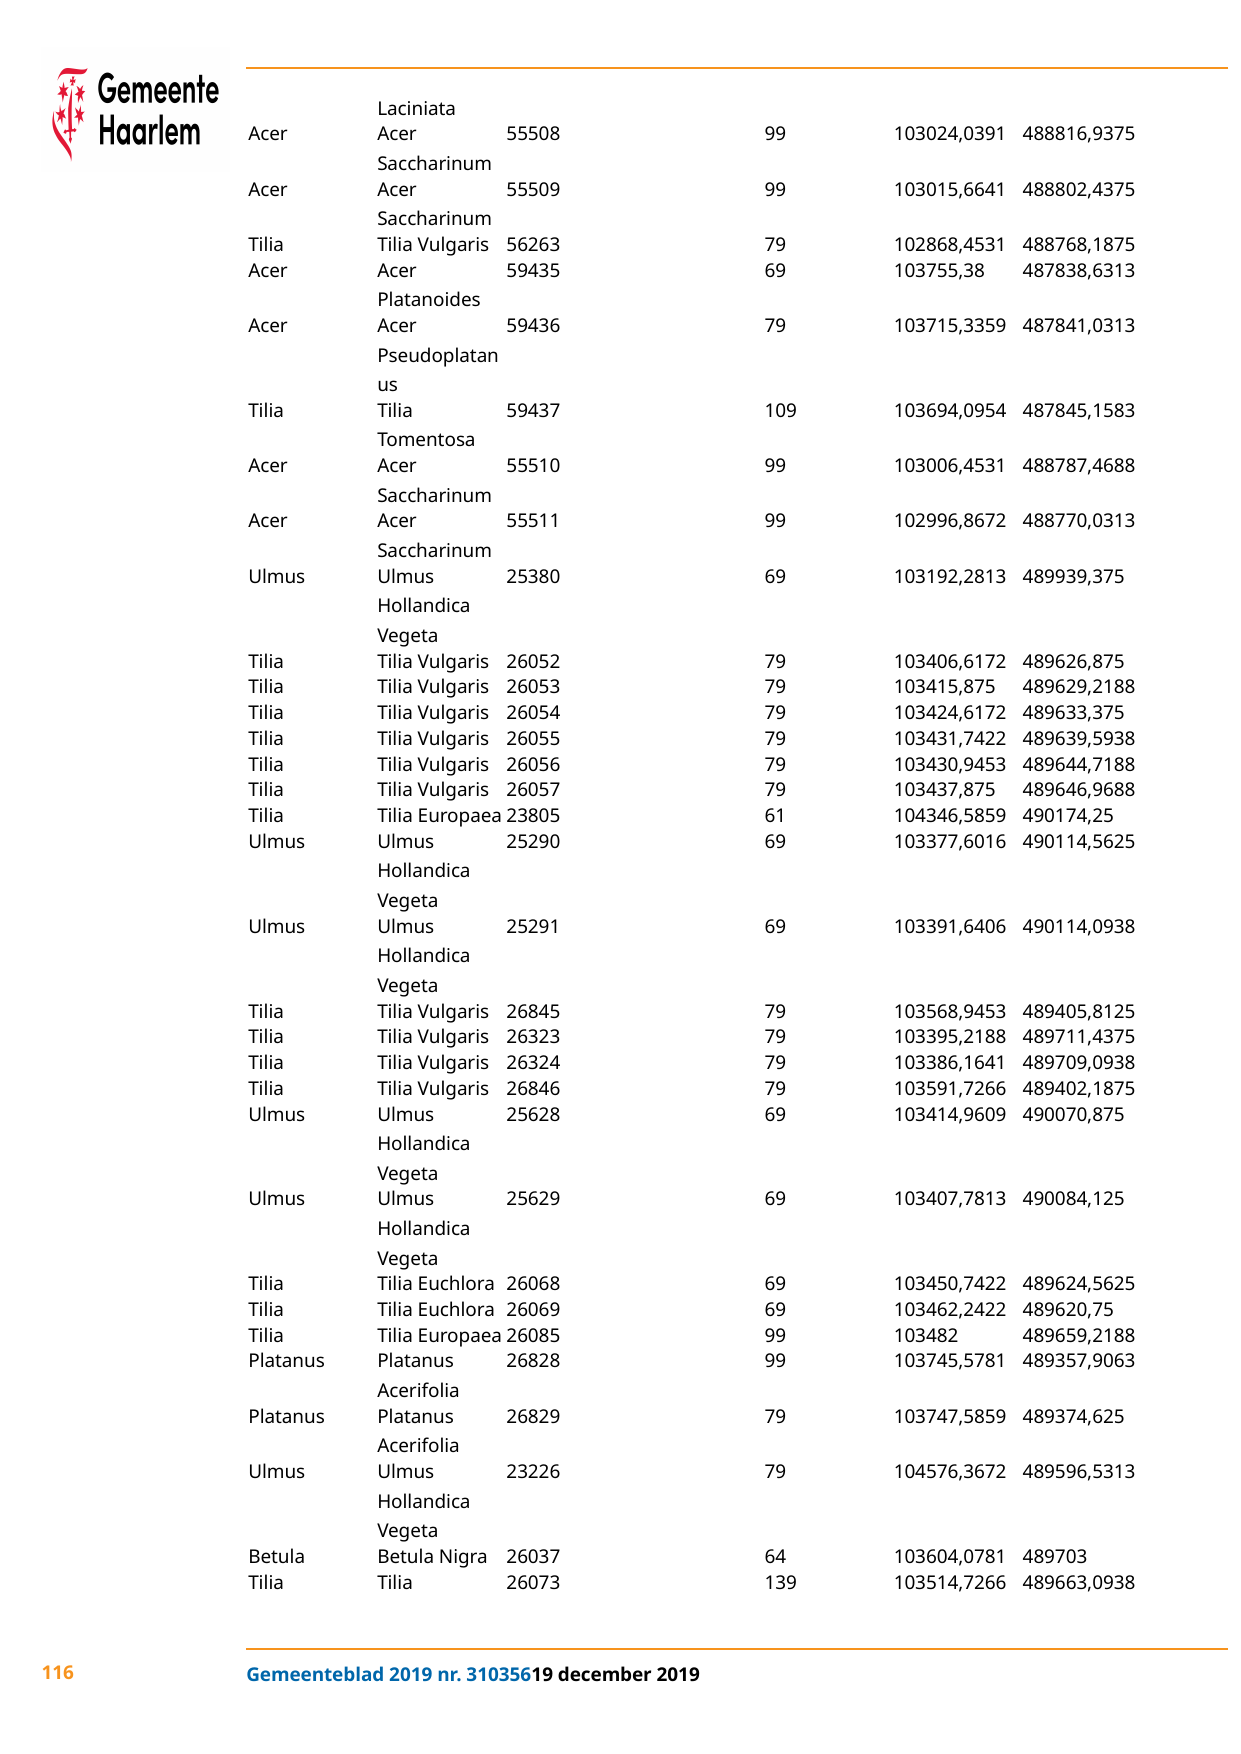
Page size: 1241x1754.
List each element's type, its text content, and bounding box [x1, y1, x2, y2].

table_cell 139 [764, 1569, 893, 1595]
table_cell 25629 [506, 1186, 635, 1271]
table_cell 489644,7188 [1023, 751, 1152, 777]
table_cell 79 [764, 1075, 893, 1101]
table_cell Tilia Vulgaris [377, 751, 506, 777]
table_cell 489663,0938 [1023, 1569, 1152, 1595]
table_cell Acer Platanoides [377, 257, 506, 312]
table_cell 23805 [506, 802, 635, 828]
table_cell 25628 [506, 1101, 635, 1186]
picture [41, 47, 231, 172]
table_cell 99 [764, 508, 893, 563]
table_cell [635, 1186, 764, 1271]
table_cell 103514,7266 [894, 1569, 1022, 1595]
table_cell 102868,4531 [894, 231, 1022, 257]
table_cell 103450,7422 [894, 1271, 1022, 1296]
table_cell 103694,0954 [894, 397, 1022, 452]
table_cell Acer Pseudoplatanus [377, 312, 506, 397]
table_cell 59435 [506, 257, 635, 312]
table_cell [635, 913, 764, 998]
table_cell Acer Saccharinum [377, 121, 506, 176]
table_cell Tilia Vulgaris [377, 998, 506, 1023]
table_cell 69 [764, 1186, 893, 1271]
table_cell [764, 95, 893, 121]
table_cell Acer [248, 257, 377, 312]
table_cell 99 [764, 1348, 893, 1403]
table_cell 26846 [506, 1075, 635, 1101]
table_cell Tilia Vulgaris [377, 1075, 506, 1101]
table_cell 103414,9609 [894, 1101, 1022, 1186]
table_cell Tilia Vulgaris [377, 674, 506, 699]
table_cell 69 [764, 913, 893, 998]
table_cell Acer [248, 121, 377, 176]
table_cell Tilia [248, 231, 377, 257]
table_cell 103568,9453 [894, 998, 1022, 1023]
table_cell [635, 121, 764, 176]
table_cell 489629,2188 [1023, 674, 1152, 699]
table_cell Acer Saccharinum [377, 453, 506, 508]
table_cell Ulmus Hollandica Vegeta [377, 1458, 506, 1543]
table_cell 55508 [506, 121, 635, 176]
table_cell 487838,6313 [1023, 257, 1152, 312]
table_cell Tilia [248, 1271, 377, 1296]
table_cell 56263 [506, 231, 635, 257]
table_cell 61 [764, 802, 893, 828]
table_cell Tilia Vulgaris [377, 777, 506, 802]
table_cell 64 [764, 1543, 893, 1569]
table_cell 103424,6172 [894, 699, 1022, 725]
table_cell Tilia [248, 751, 377, 777]
table_cell Tilia Vulgaris [377, 699, 506, 725]
table_cell 79 [764, 998, 893, 1023]
table_cell Tilia [248, 1322, 377, 1348]
table_cell 26054 [506, 699, 635, 725]
table_cell Acer Saccharinum [377, 508, 506, 563]
table_cell 26829 [506, 1403, 635, 1458]
table_cell Platanus Acerifolia [377, 1348, 506, 1403]
table_cell [635, 1101, 764, 1186]
table_cell [635, 231, 764, 257]
table_cell [635, 95, 764, 121]
table_cell 26052 [506, 648, 635, 674]
table_cell 69 [764, 828, 893, 913]
table_cell [635, 998, 764, 1023]
table_cell 488768,1875 [1023, 231, 1152, 257]
table_cell [635, 1458, 764, 1543]
table_cell 79 [764, 725, 893, 751]
table_cell 26323 [506, 1024, 635, 1049]
table_cell 103462,2422 [894, 1296, 1022, 1322]
table_cell 489703 [1023, 1543, 1152, 1569]
table_cell 99 [764, 176, 893, 231]
table_cell Tilia Euchlora [377, 1271, 506, 1296]
table_cell 26324 [506, 1049, 635, 1075]
table_cell 489626,875 [1023, 648, 1152, 674]
table_cell Tilia Europaea [377, 802, 506, 828]
table_cell Ulmus [248, 828, 377, 913]
table_cell [635, 1049, 764, 1075]
table_cell 103377,6016 [894, 828, 1022, 913]
table_cell 490070,875 [1023, 1101, 1152, 1186]
table_cell 103406,6172 [894, 648, 1022, 674]
table_cell 489620,75 [1023, 1296, 1152, 1322]
table_cell 104346,5859 [894, 802, 1022, 828]
table_cell 103015,6641 [894, 176, 1022, 231]
table_cell [635, 1403, 764, 1458]
table_cell Tilia [248, 1024, 377, 1049]
table_cell 489596,5313 [1023, 1458, 1152, 1543]
table_cell [506, 95, 635, 121]
table_cell Tilia [248, 802, 377, 828]
table_cell 103192,2813 [894, 563, 1022, 648]
table_cell 489374,625 [1023, 1403, 1152, 1458]
table_cell Tilia [248, 648, 377, 674]
table_cell 79 [764, 1403, 893, 1458]
table_cell 490174,25 [1023, 802, 1152, 828]
table_cell Platanus [248, 1348, 377, 1403]
table_cell Ulmus Hollandica Vegeta [377, 563, 506, 648]
table_cell 79 [764, 1458, 893, 1543]
table_cell 489402,1875 [1023, 1075, 1152, 1101]
table_cell [635, 828, 764, 913]
table_cell 26073 [506, 1569, 635, 1595]
table_cell 488787,4688 [1023, 453, 1152, 508]
table_cell 26085 [506, 1322, 635, 1348]
table_cell [635, 1271, 764, 1296]
table_cell 103591,7266 [894, 1075, 1022, 1101]
table_cell 103755,38 [894, 257, 1022, 312]
table_cell 489711,4375 [1023, 1024, 1152, 1049]
table_cell 26057 [506, 777, 635, 802]
table_cell Acer [248, 312, 377, 397]
table_cell [635, 1543, 764, 1569]
table_cell Tilia Vulgaris [377, 1024, 506, 1049]
table_cell Ulmus Hollandica Vegeta [377, 1101, 506, 1186]
table_cell 103604,0781 [894, 1543, 1022, 1569]
table_cell Platanus Acerifolia [377, 1403, 506, 1458]
table_cell 488802,4375 [1023, 176, 1152, 231]
table_cell 79 [764, 751, 893, 777]
table_cell [1023, 95, 1152, 121]
table_cell [635, 397, 764, 452]
table_cell [635, 751, 764, 777]
table_cell 103437,875 [894, 777, 1022, 802]
table_cell 103430,9453 [894, 751, 1022, 777]
table_cell Acer Saccharinum [377, 176, 506, 231]
table_cell 25290 [506, 828, 635, 913]
table_cell 103395,2188 [894, 1024, 1022, 1049]
table_cell 26828 [506, 1348, 635, 1403]
table_cell 103024,0391 [894, 121, 1022, 176]
table_cell 104576,3672 [894, 1458, 1022, 1543]
table_cell Tilia Vulgaris [377, 648, 506, 674]
table_cell 489659,2188 [1023, 1322, 1152, 1348]
table_cell [635, 802, 764, 828]
table_cell 59436 [506, 312, 635, 397]
table_cell [635, 1322, 764, 1348]
table_cell Ulmus Hollandica Vegeta [377, 913, 506, 998]
table_cell [894, 95, 1022, 121]
table_cell [635, 257, 764, 312]
table_cell 489624,5625 [1023, 1271, 1152, 1296]
table_cell 79 [764, 1049, 893, 1075]
table_cell Betula Nigra [377, 1543, 506, 1569]
table_cell Tilia Vulgaris [377, 1049, 506, 1075]
table_cell 55509 [506, 176, 635, 231]
table_cell Ulmus [248, 913, 377, 998]
table_cell 79 [764, 231, 893, 257]
table_cell 488770,0313 [1023, 508, 1152, 563]
table_cell 79 [764, 777, 893, 802]
table_cell 26037 [506, 1543, 635, 1569]
table_cell Tilia [248, 1075, 377, 1101]
table_cell 490114,5625 [1023, 828, 1152, 913]
table_cell 103415,875 [894, 674, 1022, 699]
table_cell [635, 563, 764, 648]
table_cell 79 [764, 1024, 893, 1049]
table_cell Tilia [248, 725, 377, 751]
table_cell 59437 [506, 397, 635, 452]
table_cell 489633,375 [1023, 699, 1152, 725]
table_cell Ulmus [248, 1186, 377, 1271]
table_cell 103391,6406 [894, 913, 1022, 998]
table_cell Ulmus [248, 563, 377, 648]
table_cell 79 [764, 699, 893, 725]
table_cell [635, 1296, 764, 1322]
table_cell 103431,7422 [894, 725, 1022, 751]
table_cell Tilia [248, 1296, 377, 1322]
table_cell 26068 [506, 1271, 635, 1296]
table_cell Tilia Euchlora [377, 1296, 506, 1322]
table_cell 69 [764, 1101, 893, 1186]
table_cell Ulmus [248, 1101, 377, 1186]
table_cell 99 [764, 453, 893, 508]
table_cell Betula [248, 1543, 377, 1569]
table_cell [635, 312, 764, 397]
table_cell 69 [764, 1271, 893, 1296]
table_cell [635, 176, 764, 231]
table_cell 489639,5938 [1023, 725, 1152, 751]
table_cell Platanus [248, 1403, 377, 1458]
table_cell Ulmus [248, 1458, 377, 1543]
table_cell 103386,1641 [894, 1049, 1022, 1075]
table_cell [635, 508, 764, 563]
table_cell 488816,9375 [1023, 121, 1152, 176]
table_cell 489939,375 [1023, 563, 1152, 648]
table_cell Tilia Europaea [377, 1322, 506, 1348]
table_cell Tilia [248, 1049, 377, 1075]
table_cell 69 [764, 1296, 893, 1322]
table_cell [635, 674, 764, 699]
table_cell [635, 1075, 764, 1101]
table_cell 26056 [506, 751, 635, 777]
table_cell 26055 [506, 725, 635, 751]
table_cell 489405,8125 [1023, 998, 1152, 1023]
table_cell 490114,0938 [1023, 913, 1152, 998]
table_cell [635, 699, 764, 725]
table_cell [635, 725, 764, 751]
table_cell [635, 1024, 764, 1049]
table_cell 487841,0313 [1023, 312, 1152, 397]
table_cell 26845 [506, 998, 635, 1023]
table_cell [635, 453, 764, 508]
table_cell Tilia [248, 998, 377, 1023]
table_cell Tilia Vulgaris [377, 725, 506, 751]
table_cell Tilia [248, 777, 377, 802]
table_cell Tilia Vulgaris [377, 231, 506, 257]
table_cell 55510 [506, 453, 635, 508]
table_cell 103006,4531 [894, 453, 1022, 508]
table_cell [635, 1569, 764, 1595]
table_cell 25291 [506, 913, 635, 998]
table_cell Acer [248, 453, 377, 508]
table_cell 26053 [506, 674, 635, 699]
table_cell 109 [764, 397, 893, 452]
table_cell Tilia [248, 397, 377, 452]
table_cell 79 [764, 648, 893, 674]
table_cell [635, 1348, 764, 1403]
table_cell [635, 648, 764, 674]
table_cell 26069 [506, 1296, 635, 1322]
table_cell Tilia [248, 699, 377, 725]
table_cell 103482 [894, 1322, 1022, 1348]
table_cell Acer [248, 176, 377, 231]
table_cell 103745,5781 [894, 1348, 1022, 1403]
table_cell 489646,9688 [1023, 777, 1152, 802]
table_cell 103747,5859 [894, 1403, 1022, 1458]
table_cell [635, 777, 764, 802]
table_cell 490084,125 [1023, 1186, 1152, 1271]
table_cell Tilia [248, 674, 377, 699]
table_cell 69 [764, 257, 893, 312]
table_cell Acer [248, 508, 377, 563]
table_cell 79 [764, 312, 893, 397]
table_cell 99 [764, 121, 893, 176]
table_cell 23226 [506, 1458, 635, 1543]
table_cell 489709,0938 [1023, 1049, 1152, 1075]
table_cell Ulmus Hollandica Vegeta [377, 828, 506, 913]
table_cell 487845,1583 [1023, 397, 1152, 452]
table_cell Tilia [377, 1569, 506, 1595]
table_cell 55511 [506, 508, 635, 563]
table_cell [248, 95, 377, 121]
table_cell 69 [764, 563, 893, 648]
table_cell Ulmus Hollandica Vegeta [377, 1186, 506, 1271]
table_cell 79 [764, 674, 893, 699]
table_cell 489357,9063 [1023, 1348, 1152, 1403]
table_cell Laciniata [377, 95, 506, 121]
table_cell 25380 [506, 563, 635, 648]
table_cell 103715,3359 [894, 312, 1022, 397]
table_cell 102996,8672 [894, 508, 1022, 563]
table_cell 99 [764, 1322, 893, 1348]
table_cell 103407,7813 [894, 1186, 1022, 1271]
table_cell Tilia Tomentosa [377, 397, 506, 452]
table_cell Tilia [248, 1569, 377, 1595]
